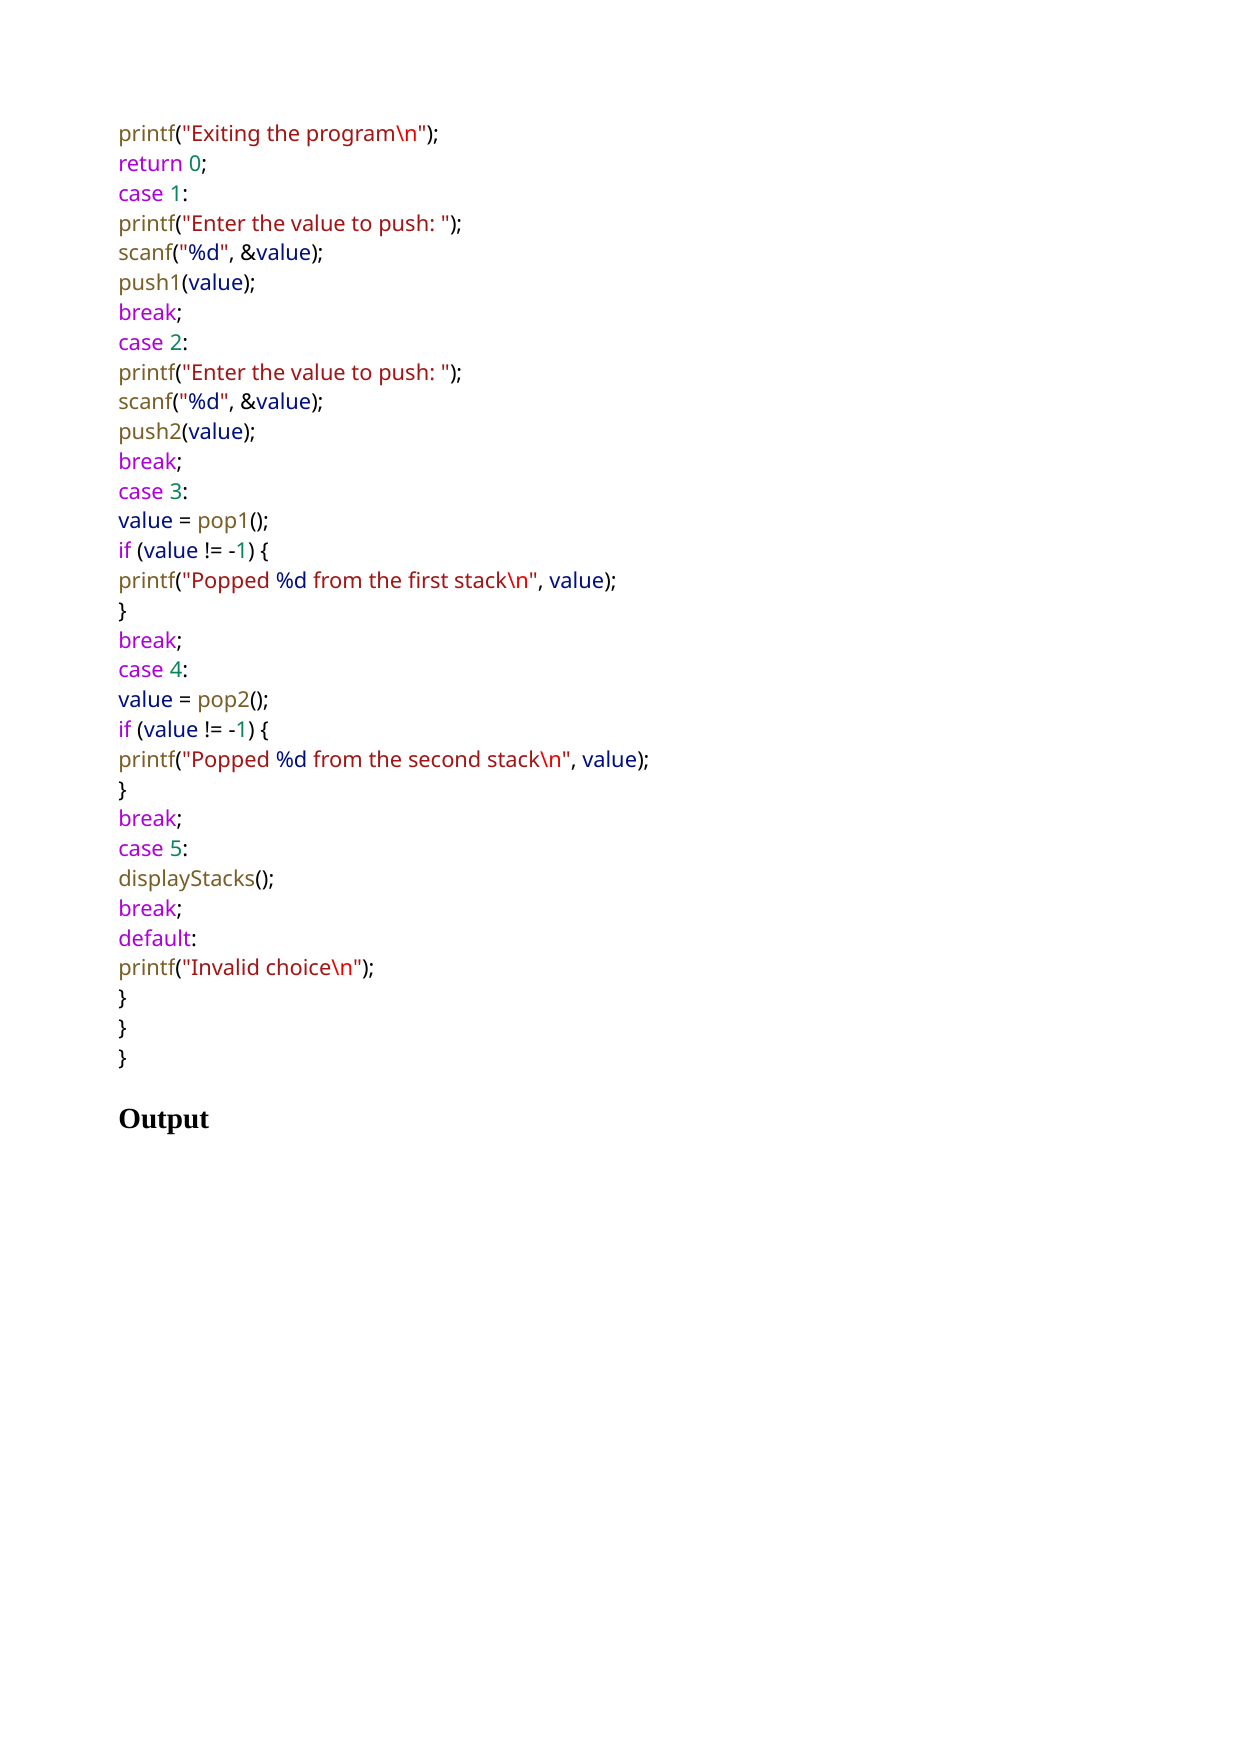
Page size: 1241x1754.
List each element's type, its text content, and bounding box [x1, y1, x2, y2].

text break; [118, 893, 1122, 922]
text case 3: [118, 476, 1122, 505]
text value = pop1(); [118, 505, 1122, 535]
text printf("Popped %d from the second stack\n", value); [118, 744, 1122, 773]
text printf("Invalid choice\n"); [118, 952, 1122, 982]
text scanf("%d", &value); [118, 237, 1122, 267]
text case 5: [118, 833, 1122, 863]
text break; [118, 624, 1122, 654]
text break; [118, 803, 1122, 833]
text return 0; [118, 148, 1122, 178]
text printf("Enter the value to push: "); [118, 356, 1122, 386]
text push2(value); [118, 416, 1122, 446]
text scanf("%d", &value); [118, 386, 1122, 416]
text printf("Popped %d from the first stack\n", value); [118, 565, 1122, 595]
text if (value != -1) { [118, 714, 1122, 744]
text } [118, 1042, 1122, 1071]
text } [118, 773, 1122, 803]
text case 2: [118, 327, 1122, 356]
text displayStacks(); [118, 863, 1122, 893]
text break; [118, 446, 1122, 476]
text printf("Exiting the program\n"); [118, 118, 1122, 148]
text case 4: [118, 654, 1122, 684]
text Output [118, 1101, 1122, 1135]
text default: [118, 922, 1122, 952]
text break; [118, 297, 1122, 327]
text } [118, 1012, 1122, 1042]
text } [118, 982, 1122, 1012]
text value = pop2(); [118, 684, 1122, 714]
text printf("Enter the value to push: "); [118, 207, 1122, 237]
text if (value != -1) { [118, 535, 1122, 565]
text case 1: [118, 178, 1122, 207]
text } [118, 595, 1122, 624]
text push1(value); [118, 267, 1122, 297]
